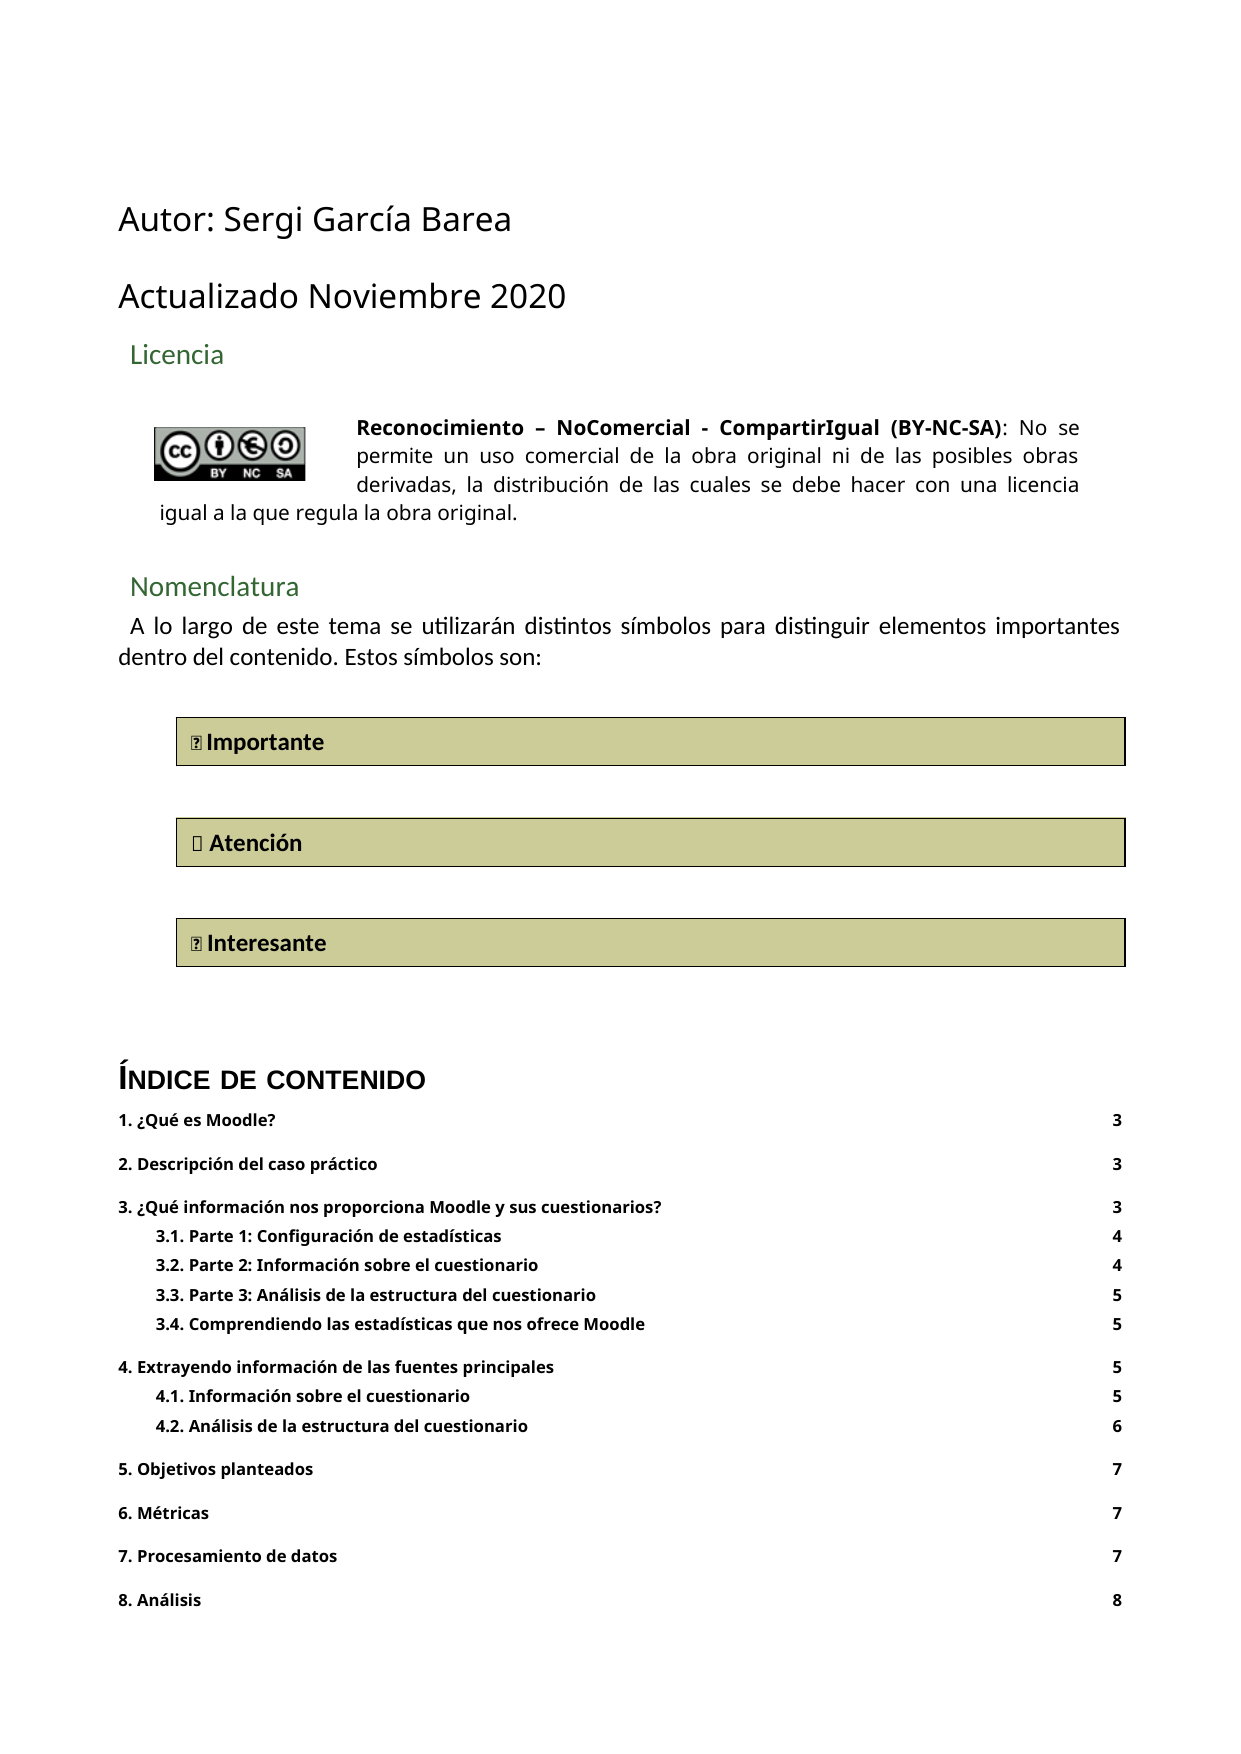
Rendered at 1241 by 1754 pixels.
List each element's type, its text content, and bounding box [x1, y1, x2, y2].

text 4.1. Información sobre el cuestionario 5 [156, 1385, 1122, 1408]
text 3.2. Parte 2: Información sobre el cuestionario 4 [156, 1254, 1122, 1277]
text 3.4. Comprendiendo las estadísticas que nos ofrece Moodle 5 [156, 1312, 1122, 1335]
text 💬 Interesante [177, 919, 1124, 966]
text ❕ Atención [177, 819, 1124, 866]
text 8. Análisis 8 [118, 1588, 1122, 1611]
text Autor: Sergi García Barea [118, 196, 1122, 241]
text 4. Extrayendo información de las fuentes principales 5 [118, 1356, 1122, 1379]
text Reconocimiento – NoComercial - CompartirIgual (BY-NC-SA): No se permite un uso comercial de la obra original ni de las posibles obras derivadas, la distribución de las cuales se debe hacer con una licencia igual a la que regula la obra original. [159, 413, 1080, 527]
text Licencia [118, 336, 1122, 372]
text Nomenclatura [118, 568, 1122, 604]
text 3.3. Parte 3: Análisis de la estructura del cuestionario 5 [156, 1283, 1122, 1306]
text 7. Procesamiento de datos 7 [118, 1545, 1122, 1568]
picture [154, 427, 306, 481]
text 5. Objetivos planteados 7 [118, 1458, 1122, 1481]
text 4.2. Análisis de la estructura del cuestionario 6 [156, 1414, 1122, 1437]
text 2. Descripción del caso práctico 3 [118, 1152, 1122, 1175]
text Actualizado Noviembre 2020 [118, 273, 1122, 319]
text 📖 Importante [177, 718, 1124, 765]
text 6. Métricas 7 [118, 1501, 1122, 1524]
text A lo largo de este tema se utilizarán distintos símbolos para distinguir elementos importantes dentro del contenido. Estos símbolos son: [118, 610, 1122, 671]
text 3.1. Parte 1: Configuración de estadísticas 4 [156, 1225, 1122, 1248]
text Índice de contenido [118, 1058, 1122, 1096]
text 3. ¿Qué información nos proporciona Moodle y sus cuestionarios? 3 [118, 1196, 1122, 1218]
text 1. ¿Qué es Moodle? 3 [118, 1109, 1122, 1131]
